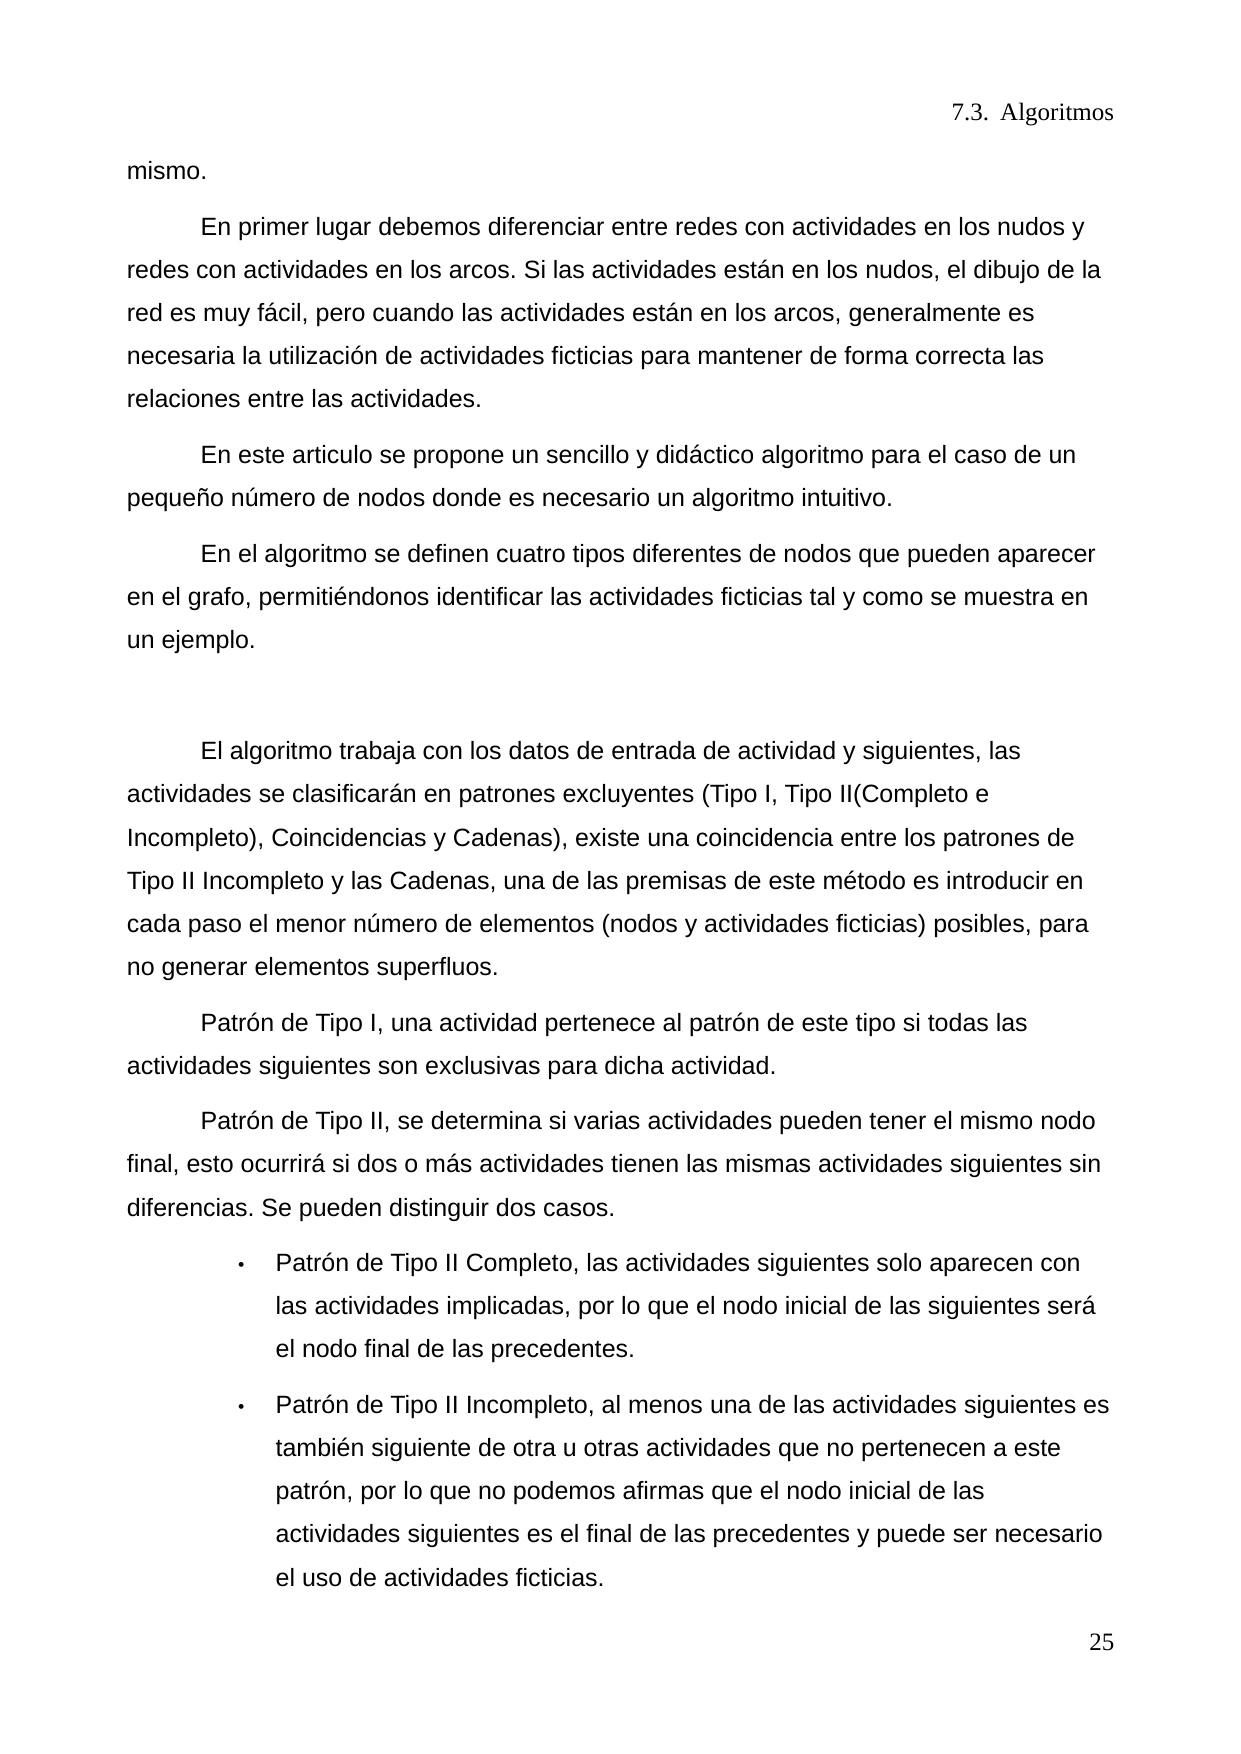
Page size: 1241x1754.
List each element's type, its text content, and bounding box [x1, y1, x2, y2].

text En este articulo se propone un sencillo y didáctico algoritmo para el caso de un pequeño número de nodos donde es necesario un algoritmo intuitivo. [127, 440, 1114, 512]
text En el algoritmo se definen cuatro tipos diferentes de nodos que pueden aparecer en el grafo, permitiéndonos identificar las actividades ficticias tal y como se muestra en un ejemplo. [127, 539, 1114, 654]
list Patrón de Tipo II Incompleto, al menos una de las actividades siguientes es también siguiente de otra u otras actividades que no pertenecen a este patrón, por lo que no podemos afirmas que el nodo inicial de las actividades siguientes es el final de las precedentes y puede ser necesario el uso de actividades ficticias. [238, 1390, 1114, 1591]
text Patrón de Tipo II, se determina si varias actividades pueden tener el mismo nodo final, esto ocurrirá si dos o más actividades tienen las mismas actividades siguientes sin diferencias. Se pueden distinguir dos casos. [127, 1106, 1114, 1221]
list Patrón de Tipo II Completo, las actividades siguientes solo aparecen con las actividades implicadas, por lo que el nodo inicial de las siguientes será el nodo final de las precedentes. [238, 1248, 1114, 1363]
text Patrón de Tipo I, una actividad pertenece al patrón de este tipo si todas las actividades siguientes son exclusivas para dicha actividad. [127, 1007, 1114, 1079]
text El algoritmo trabaja con los datos de entrada de actividad y siguientes, las actividades se clasificarán en patrones excluyentes (Tipo I, Tipo II(Completo e Incompleto), Coincidencias y Cadenas), existe una coincidencia entre los patrones de Tipo II Incompleto y las Cadenas, una de las premisas de este método es introducir en cada paso el menor número de elementos (nodos y actividades ficticias) posibles, para no generar elementos superfluos. [127, 736, 1114, 981]
text mismo. [127, 156, 1114, 185]
text En primer lugar debemos diferenciar entre redes con actividades en los nudos y redes con actividades en los arcos. Si las actividades están en los nudos, el dibujo de la red es muy fácil, pero cuando las actividades están en los arcos, generalmente es necesaria la utilización de actividades ficticias para mantener de forma correcta las relaciones entre las actividades. [127, 212, 1114, 413]
